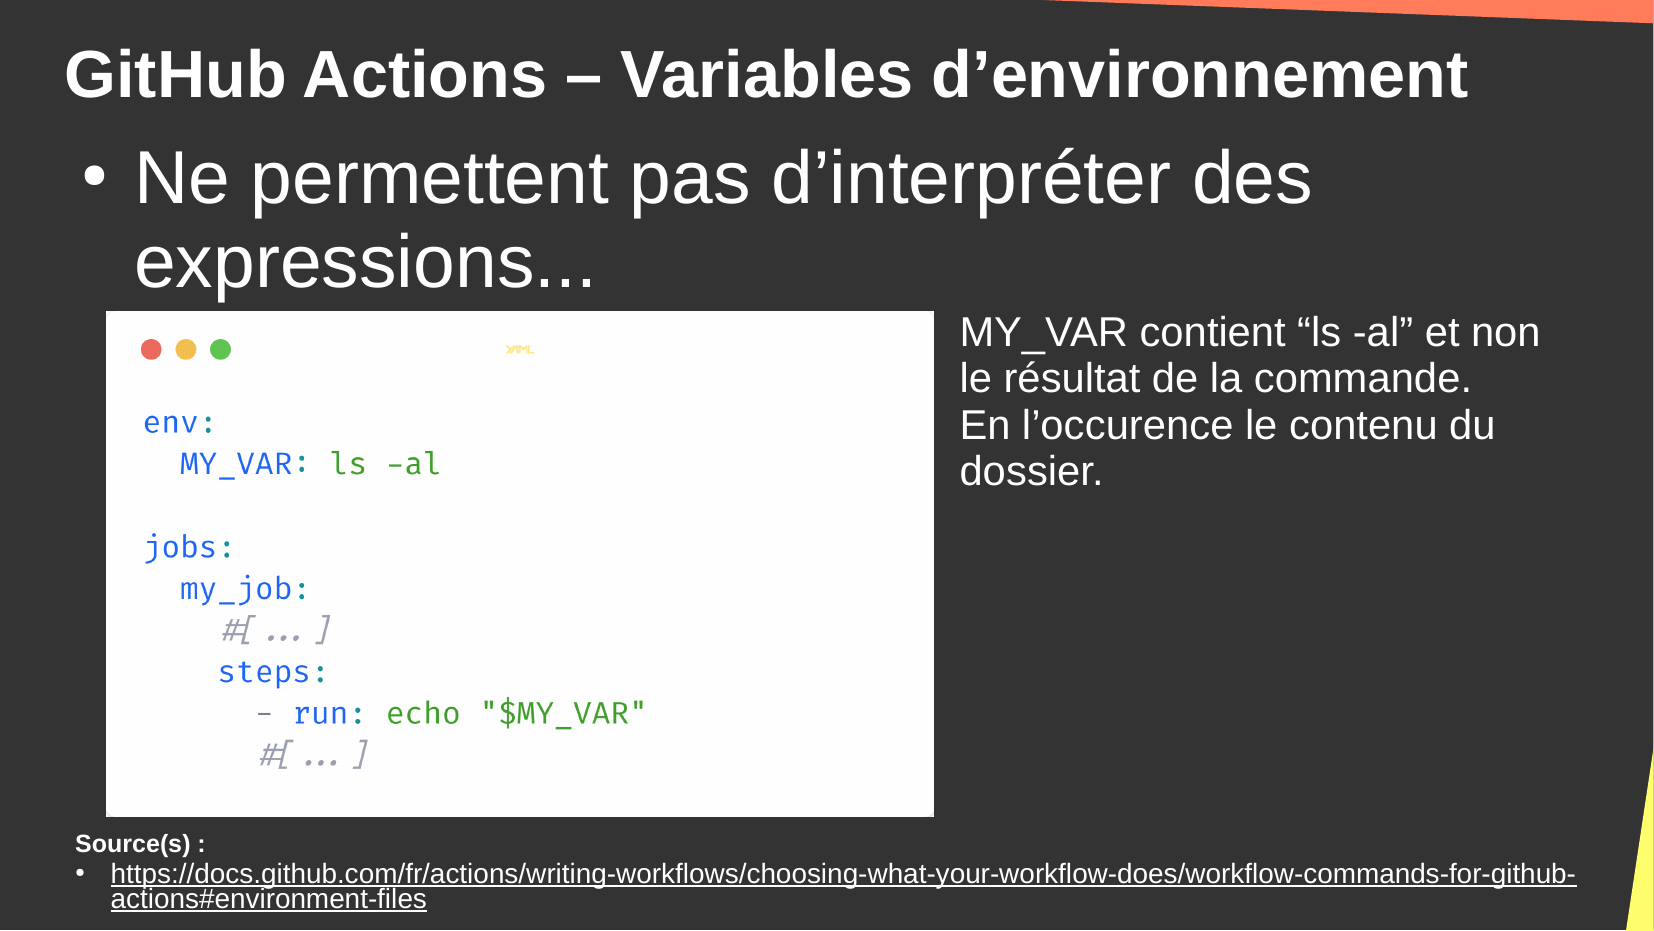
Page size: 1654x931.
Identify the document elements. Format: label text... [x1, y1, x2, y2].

text_box [1042, 0, 1654, 24]
text_box [1625, 744, 1654, 931]
text_box MY_VAR contient “ls -al” et non le résultat de la commande. En l’occurence le contenu du dossier. [944, 301, 1560, 502]
list Ne permettent pas d’interpréter des expressions... [63, 135, 1542, 319]
text_box Source(s) : https://docs.github.com/fr/actions/writing-workflows/choosing-what-your-workflow-does/workflow-commands-for-github-actions#environment-files [60, 822, 1607, 897]
picture [106, 311, 934, 817]
title GitHub Actions – Variables d’environnement [64, 37, 1471, 113]
